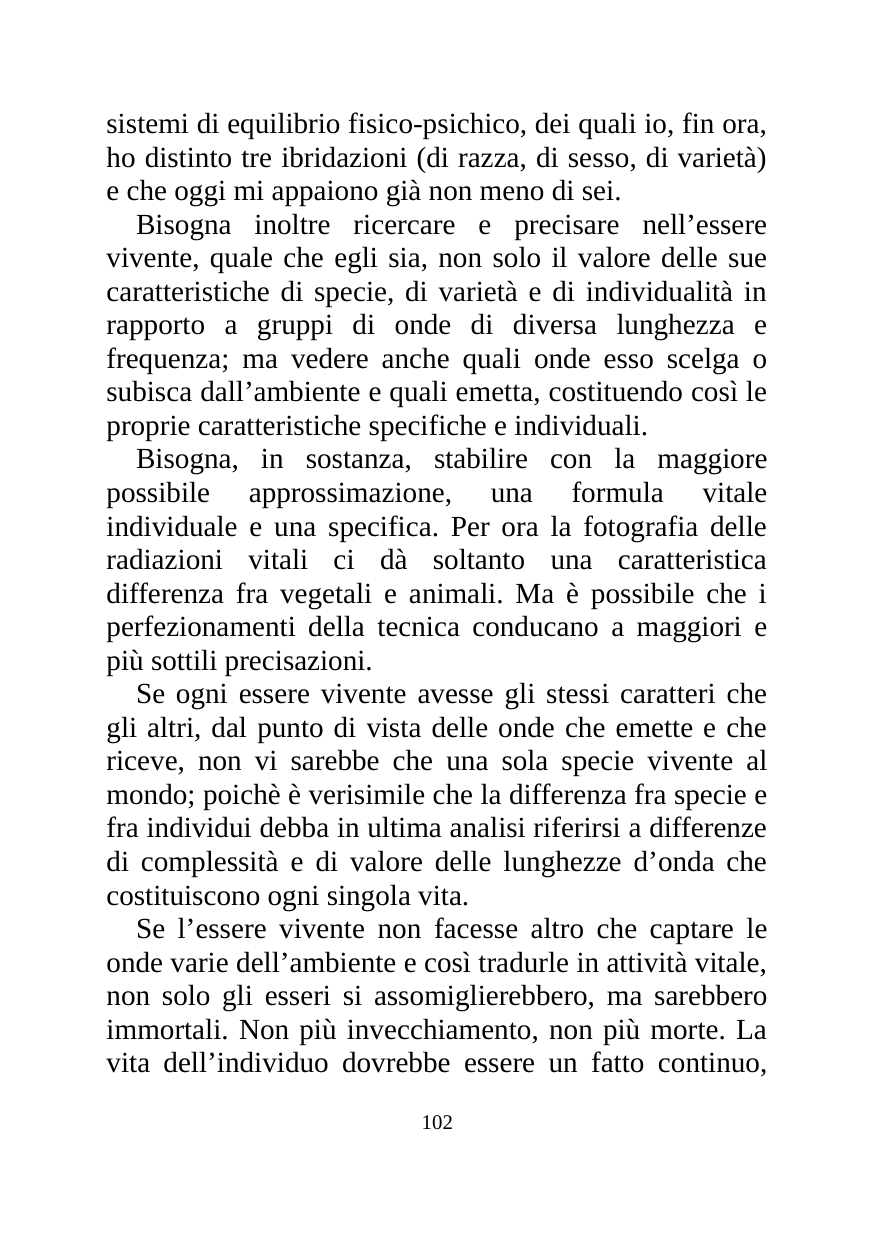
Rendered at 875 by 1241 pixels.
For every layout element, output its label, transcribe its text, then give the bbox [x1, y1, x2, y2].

text Bisogna, in sostanza, stabilire con la maggiore possibile approssimazione, una formula vitale individuale e una specifica. Per ora la fotografia delle radiazioni vitali ci dà soltanto una caratteristica differenza fra vegetali e animali. Ma è possibile che i perfezionamenti della tecnica conducano a maggiori e più sottili precisazioni. [106, 442, 768, 676]
text Se l’essere vivente non facesse altro che captare le onde varie dell’ambiente e così tradurle in attività vitale, non solo gli esseri si assomiglierebbero, ma sarebbero immortali. Non più invecchiamento, non più morte. La vita dell’individuo dovrebbe essere un fatto continuo, [106, 911, 768, 1079]
text Bisogna inoltre ricercare e precisare nell’essere vivente, quale che egli sia, non solo il valore delle sue caratteristiche di specie, di varietà e di individualità in rapporto a gruppi di onde di diversa lunghezza e frequenza; ma vedere anche quali onde esso scelga o subisca dall’ambiente e quali emetta, costituendo così le proprie caratteristiche specifiche e individuali. [106, 207, 768, 442]
text sistemi di equilibrio fisico-psichico, dei quali io, fin ora, ho distinto tre ibridazioni (di razza, di sesso, di varietà) e che oggi mi appaiono già non meno di sei. [106, 106, 768, 207]
text Se ogni essere vivente avesse gli stessi caratteri che gli altri, dal punto di vista delle onde che emette e che riceve, non vi sarebbe che una sola specie vivente al mondo; poichè è verisimile che la differenza fra specie e fra individui debba in ultima analisi riferirsi a differenze di complessità e di valore delle lunghezze d’onda che costituiscono ogni singola vita. [106, 676, 768, 911]
